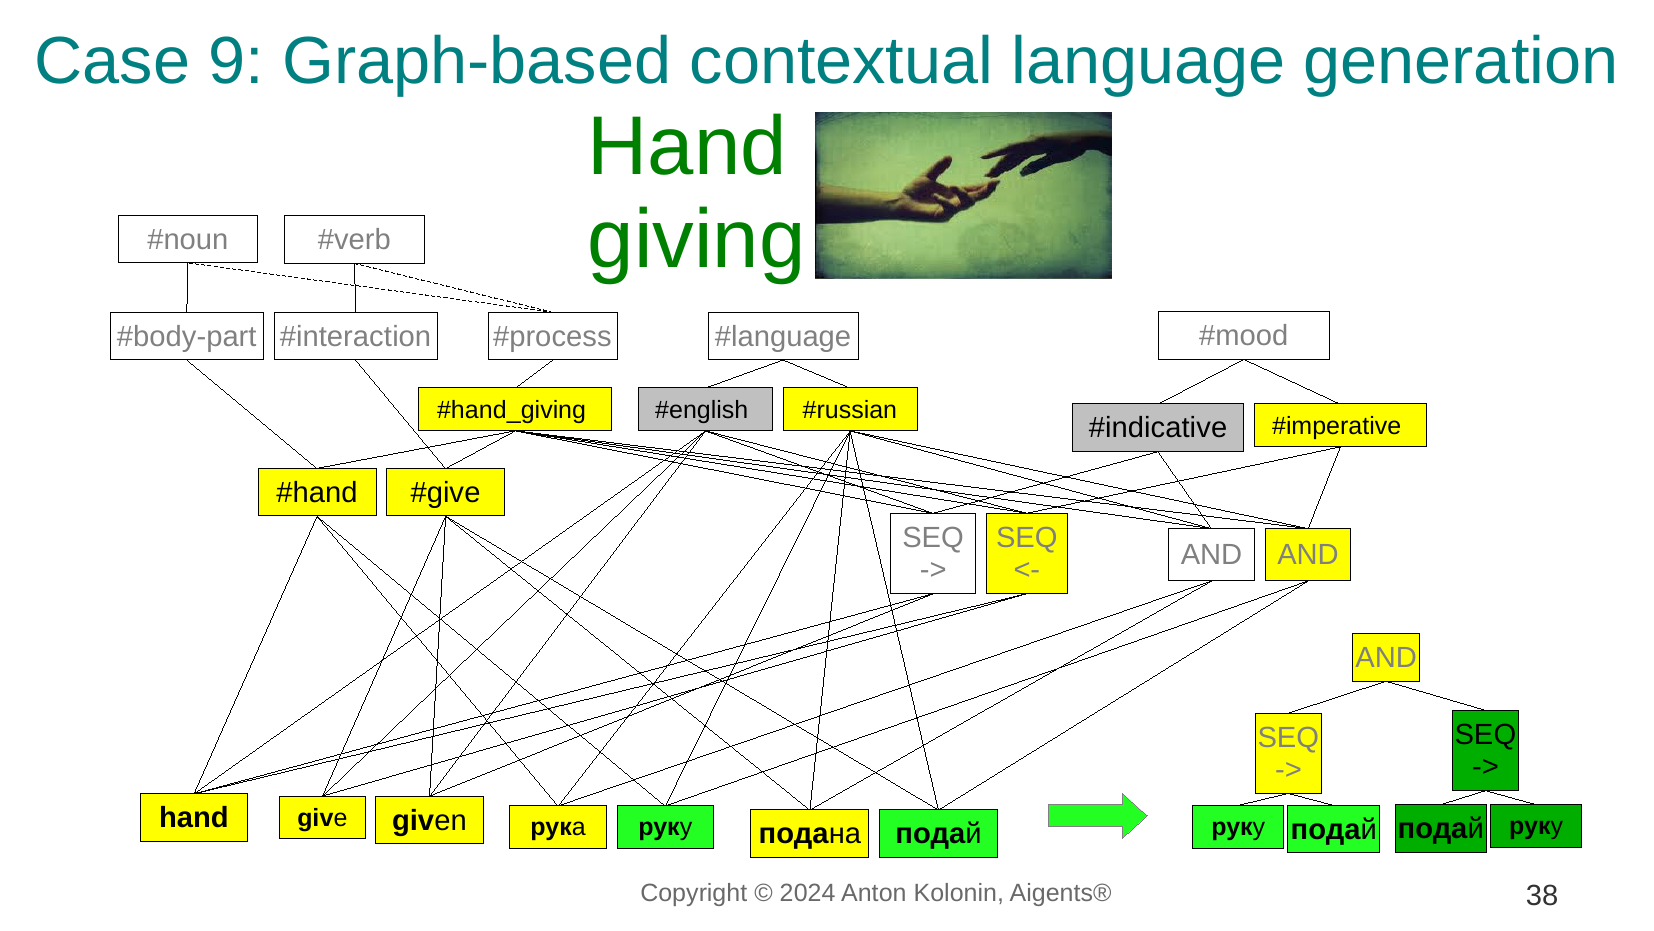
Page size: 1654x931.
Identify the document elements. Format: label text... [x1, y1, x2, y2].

text_box руку [1192, 805, 1284, 849]
text_box AND [1168, 528, 1255, 581]
text_box give [279, 796, 366, 839]
text_box hand [140, 793, 248, 842]
text_box #indicative [1072, 403, 1244, 452]
text_box #verb [284, 215, 425, 264]
text_box given [375, 796, 484, 844]
text_box подана [750, 809, 869, 858]
text_box SEQ -> [890, 513, 976, 594]
text_box SEQ -> [1255, 713, 1322, 794]
text_box подай [879, 809, 998, 858]
text_box рука [509, 805, 607, 849]
text_box #give [386, 468, 505, 516]
text_box #russian [783, 387, 918, 431]
text_box #english [638, 387, 773, 431]
text_box #mood [1158, 311, 1330, 360]
text_box #hand [258, 468, 377, 516]
text_box #noun [118, 215, 258, 263]
text_box #interaction [274, 312, 438, 360]
text_box #hand_giving [418, 387, 612, 431]
text_box подай [1395, 804, 1487, 853]
text_box руку [1490, 804, 1582, 848]
text_box SEQ <- [986, 513, 1068, 594]
text_box AND [1352, 633, 1420, 682]
text_box AND [1265, 528, 1351, 581]
text_box [1048, 793, 1148, 839]
text_box #imperative [1254, 403, 1427, 447]
text_box #body-part [110, 312, 264, 360]
text_box #process [488, 312, 618, 360]
picture [843, 112, 1112, 279]
text_box Case 9: Graph-based contextual language generation [0, 0, 1654, 121]
text_box руку [617, 805, 714, 849]
text_box #language [708, 312, 859, 360]
text_box подай [1287, 805, 1380, 853]
text_box Hand giving [573, 92, 843, 293]
text_box SEQ -> [1452, 710, 1519, 791]
